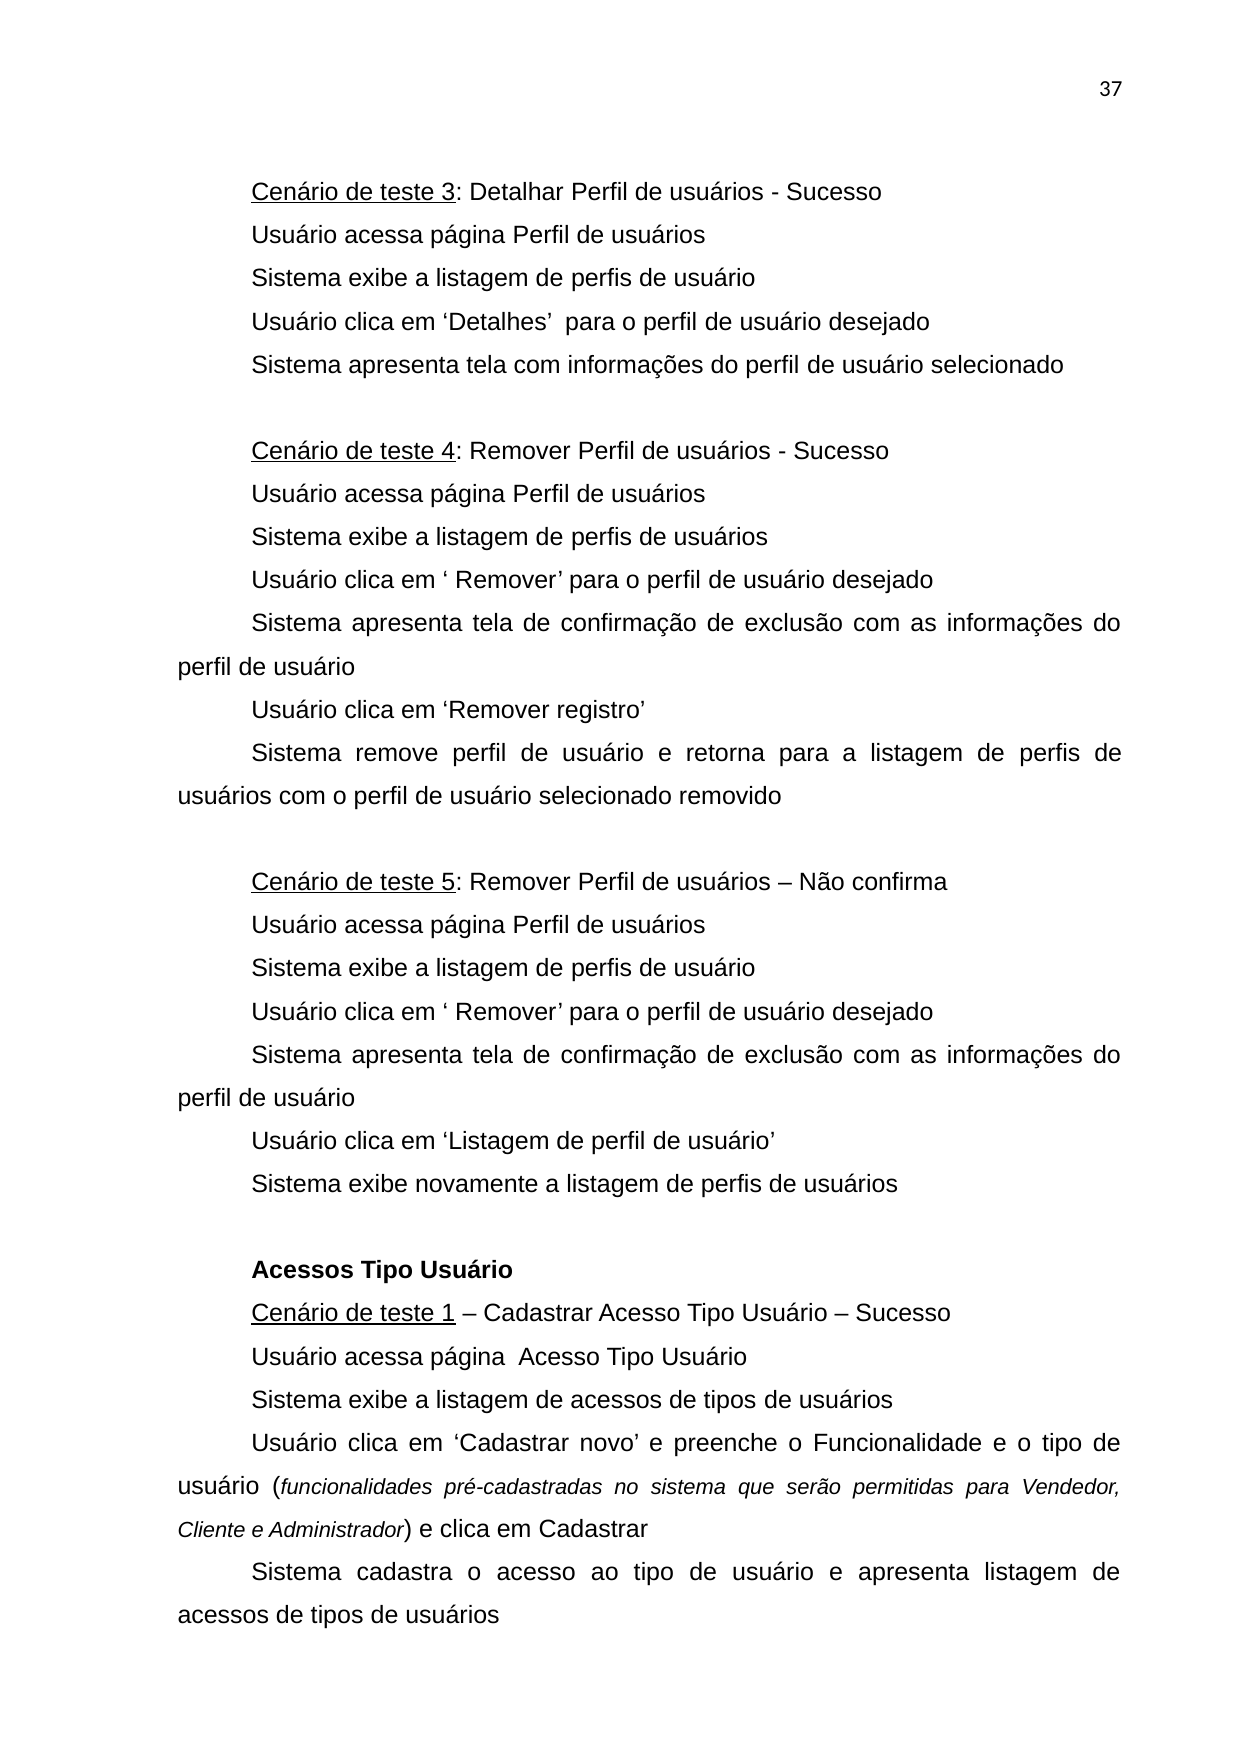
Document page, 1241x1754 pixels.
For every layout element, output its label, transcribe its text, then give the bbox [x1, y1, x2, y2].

text Cenário de teste 5: Remover Perfil de usuários – Não confirma [177, 867, 1122, 896]
text Usuário clica em ‘Listagem de perfil de usuário’ [177, 1126, 1122, 1155]
text Usuário clica em ‘ Remover’ para o perfil de usuário desejado [177, 997, 1122, 1025]
text Usuário clica em ‘Detalhes’ para o perfil de usuário desejado [177, 307, 1122, 335]
text Usuário clica em ‘Remover registro’ [177, 695, 1122, 723]
text Sistema apresenta tela de confirmação de exclusão com as informações do perfil de usuário [177, 608, 1122, 680]
text Sistema exibe a listagem de perfis de usuário [177, 263, 1122, 292]
text Sistema exibe novamente a listagem de perfis de usuários [177, 1169, 1122, 1198]
text Sistema exibe a listagem de perfis de usuários [177, 522, 1122, 551]
text Sistema apresenta tela com informações do perfil de usuário selecionado [177, 350, 1122, 378]
text Usuário acessa página Acesso Tipo Usuário [177, 1342, 1122, 1370]
text Usuário acessa página Perfil de usuários [177, 479, 1122, 508]
text Sistema exibe a listagem de acessos de tipos de usuários [177, 1385, 1122, 1413]
text Acessos Tipo Usuário [177, 1255, 1122, 1284]
text Cenário de teste 3: Detalhar Perfil de usuários - Sucesso [177, 177, 1122, 206]
text Sistema cadastra o acesso ao tipo de usuário e apresenta listagem de acessos de tipos de usuários [177, 1557, 1122, 1629]
text Cenário de teste 4: Remover Perfil de usuários - Sucesso [177, 436, 1122, 465]
text Usuário clica em ‘ Remover’ para o perfil de usuário desejado [177, 565, 1122, 594]
text Usuário clica em ‘Cadastrar novo’ e preenche o Funcionalidade e o tipo de usuário (funcionalidades pré-cadastradas no sistema que serão permitidas para Vendedor, Cliente e Administrador) e clica em Cadastrar [177, 1428, 1122, 1543]
text Usuário acessa página Perfil de usuários [177, 220, 1122, 249]
text Sistema apresenta tela de confirmação de exclusão com as informações do perfil de usuário [177, 1040, 1122, 1112]
text Usuário acessa página Perfil de usuários [177, 910, 1122, 939]
text Cenário de teste 1 – Cadastrar Acesso Tipo Usuário – Sucesso [177, 1298, 1122, 1327]
text Sistema remove perfil de usuário e retorna para a listagem de perfis de usuários com o perfil de usuário selecionado removido [177, 738, 1122, 810]
text Sistema exibe a listagem de perfis de usuário [177, 953, 1122, 982]
